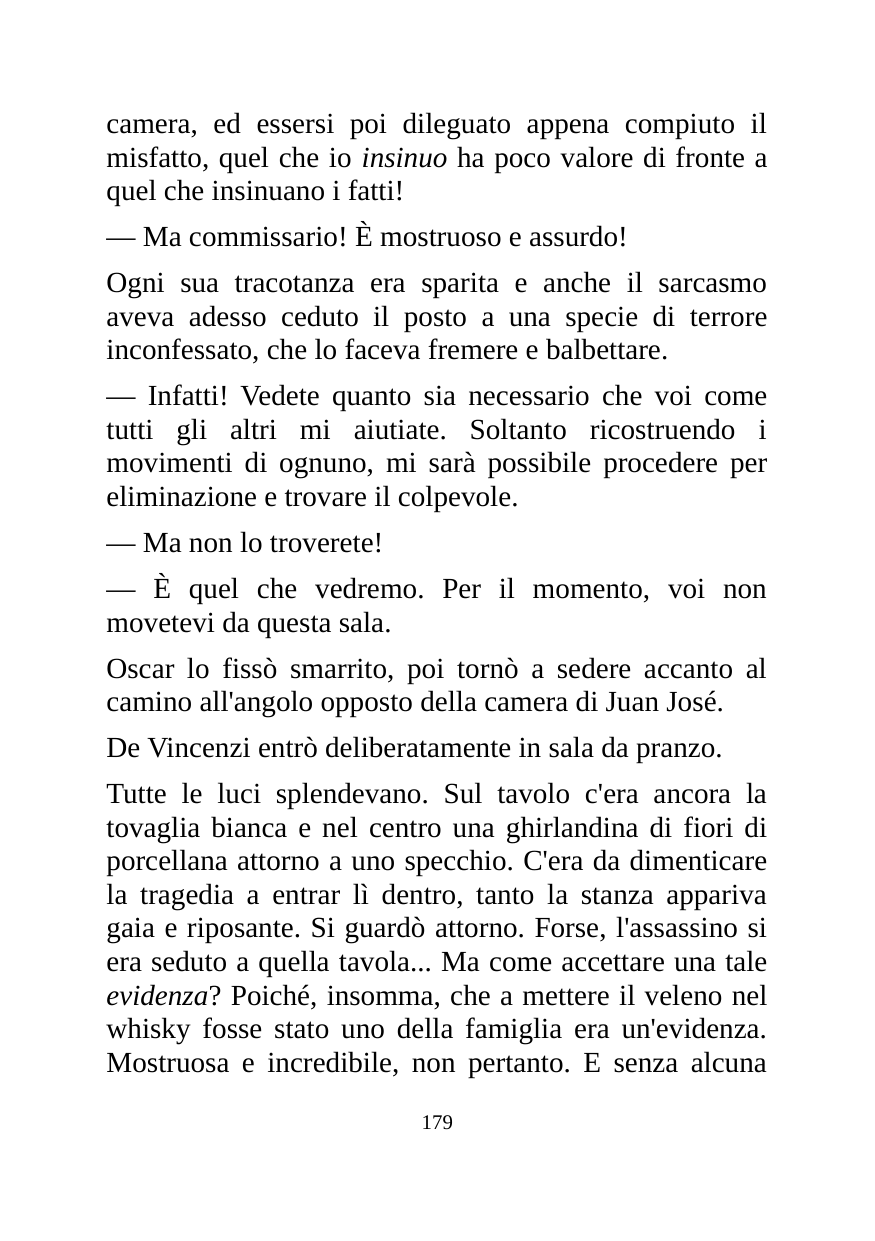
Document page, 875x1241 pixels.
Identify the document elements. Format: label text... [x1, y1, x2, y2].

text — Ma non lo troverete! [106, 525, 768, 559]
text — Ma commissario! È mostruoso e assurdo! [106, 219, 768, 253]
text Ogni sua tracotanza era sparita e anche il sarcasmo aveva adesso ceduto il posto a una specie di terrore inconfessato, che lo faceva fremere e balbettare. [106, 265, 768, 366]
text Oscar lo fissò smarrito, poi tornò a sedere accanto al camino all'angolo opposto della camera di Juan José. [106, 651, 768, 718]
text — È quel che vedremo. Per il momento, voi non movetevi da questa sala. [106, 571, 768, 638]
text Tutte le luci splendevano. Sul tavolo c'era ancora la tovaglia bianca e nel centro una ghirlandina di fiori di porcellana attorno a uno specchio. C'era da dimenticare la tragedia a entrar lì dentro, tanto la stanza appariva gaia e riposante. Si guardò attorno. Forse, l'assassino si era seduto a quella tavola... Ma come accettare una tale evidenza? Poiché, insomma, che a mettere il veleno nel whisky fosse stato uno della famiglia era un'evidenza. Mostruosa e incredibile, non pertanto. E senza alcuna [106, 776, 768, 1078]
text De Vincenzi entrò deliberatamente in sala da pranzo. [106, 730, 768, 764]
text — Infatti! Vedete quanto sia necessario che voi come tutti gli altri mi aiutiate. Soltanto ricostruendo i movimenti di ognuno, mi sarà possibile procedere per eliminazione e trovare il colpevole. [106, 378, 768, 513]
text camera, ed essersi poi dileguato appena compiuto il misfatto, quel che io insinuo ha poco valore di fronte a quel che insinuano i fatti! [106, 106, 768, 207]
